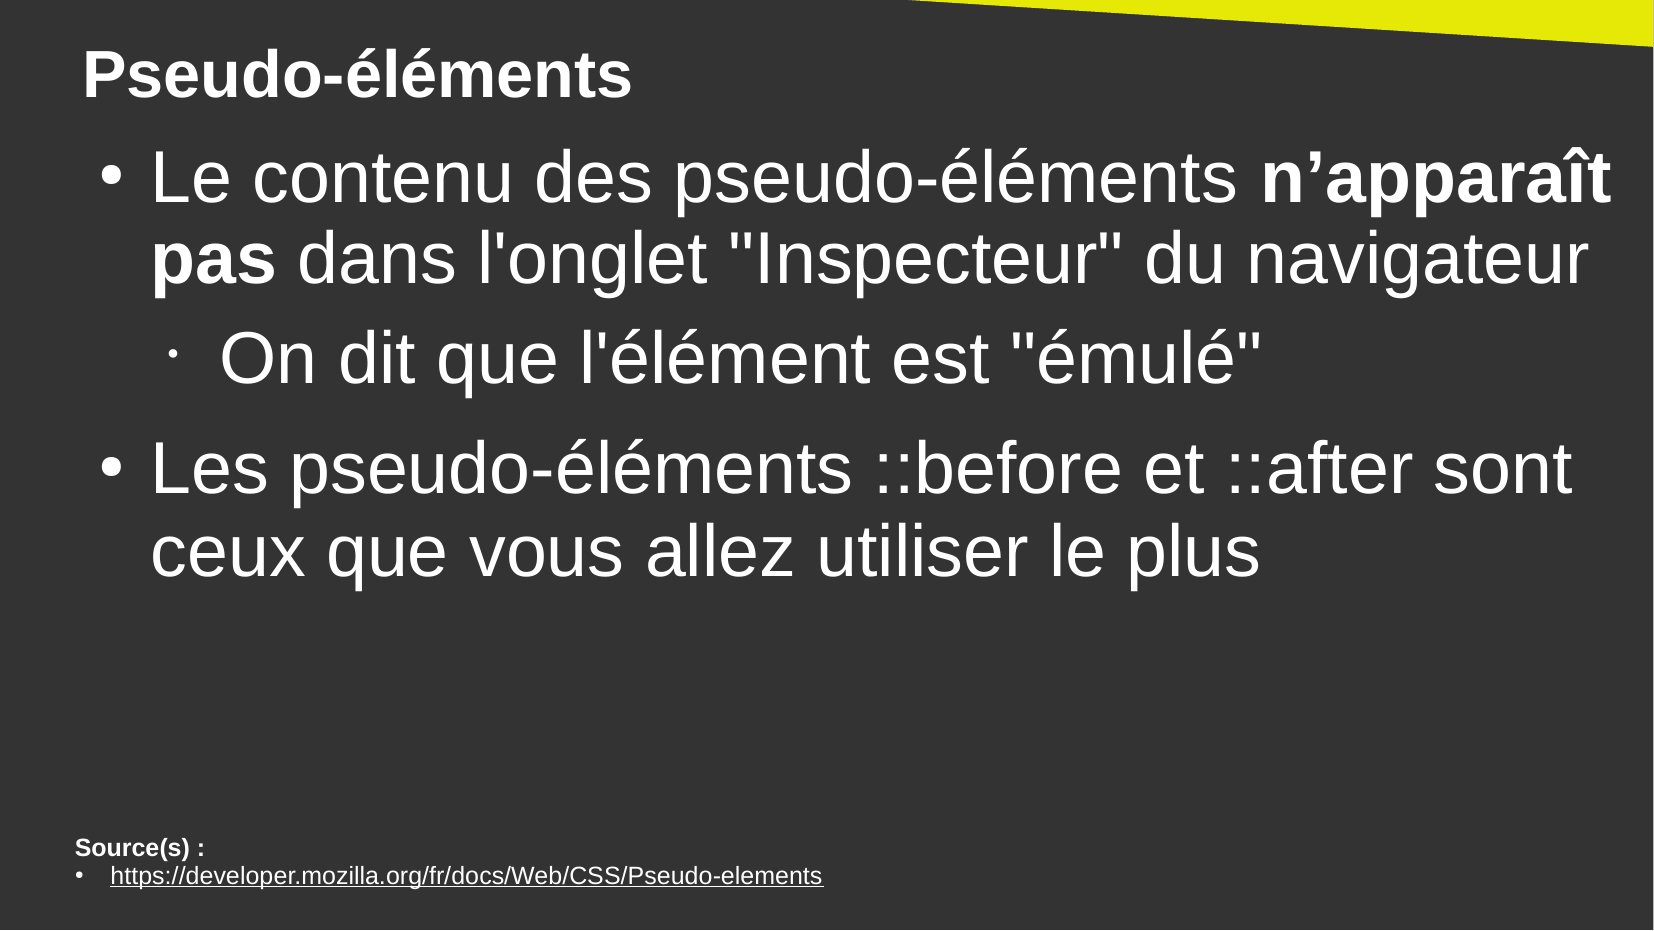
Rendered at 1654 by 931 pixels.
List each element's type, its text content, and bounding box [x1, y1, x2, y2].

text_box Source(s) : https://developer.mozilla.org/fr/docs/Web/CSS/Pseudo-elements [60, 826, 1583, 898]
list Le contenu des pseudo-éléments n’apparaît pas dans l'onglet "Inspecteur" du navigateur On dit que l'élément est "émulé" Les pseudo-éléments ::before et ::after sont ceux que vous allez utiliser le plus [80, 135, 1620, 603]
text_box [908, 0, 1654, 47]
title Pseudo-éléments [82, 37, 1571, 114]
